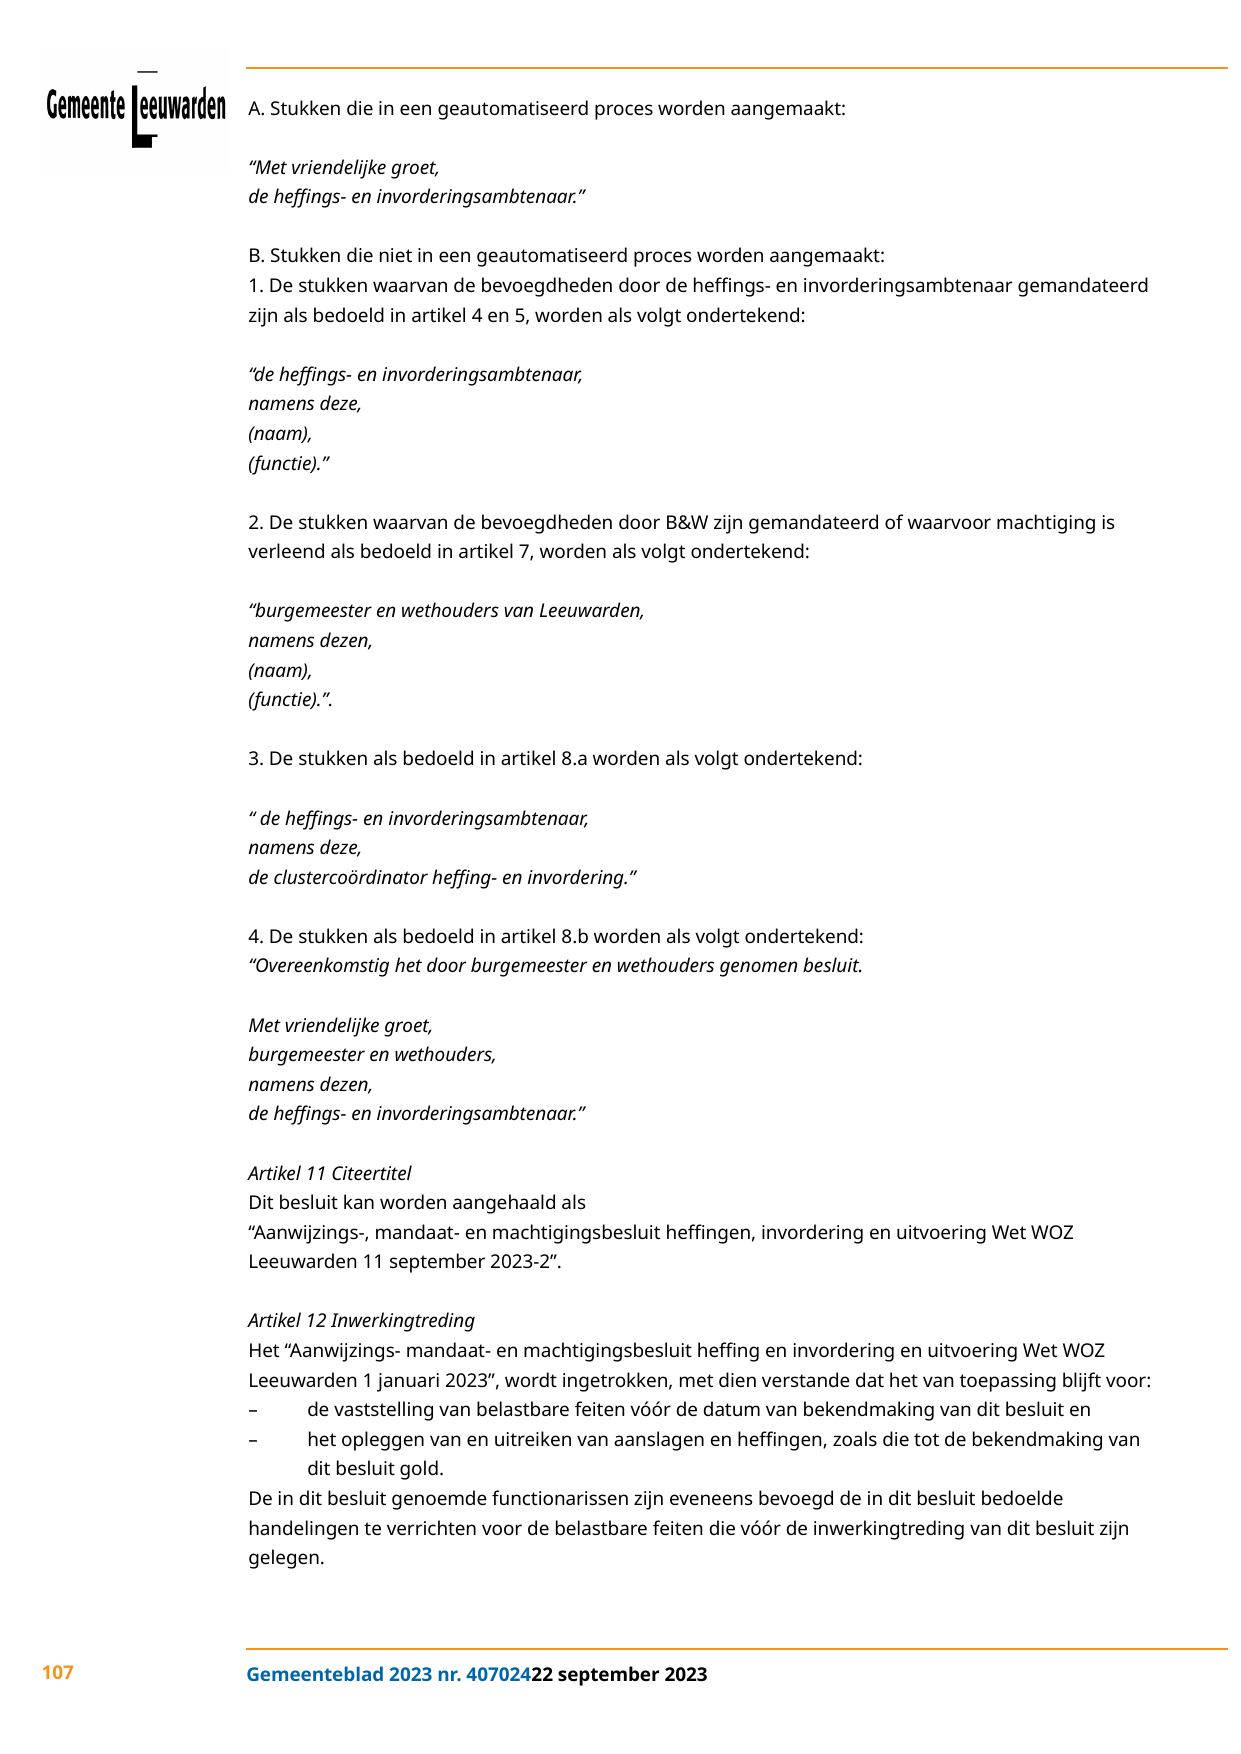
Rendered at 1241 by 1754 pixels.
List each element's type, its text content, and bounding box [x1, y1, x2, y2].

picture [41, 47, 231, 172]
text de heffings- en invorderingsambtenaar.” [248, 1101, 1152, 1126]
text namens dezen, [248, 627, 1152, 653]
text 2. De stukken waarvan de bevoegdheden door B&W zijn gemandateerd of waarvoor machtiging is verleend als bedoeld in artikel 7, worden als volgt ondertekend: [248, 509, 1152, 564]
text namens deze, [248, 391, 1152, 416]
text A. Stukken die in een geautomatiseerd proces worden aangemaakt: [248, 95, 1152, 121]
text (functie).” [248, 450, 1152, 476]
text Met vriendelijke groet, [248, 1012, 1152, 1038]
text (functie).”. [248, 686, 1152, 712]
text 4. De stukken als bedoeld in artikel 8.b worden als volgt ondertekend: [248, 923, 1152, 949]
text burgemeester en wethouders, [248, 1041, 1152, 1067]
text 1. De stukken waarvan de bevoegdheden door de heffings- en invorderingsambtenaar gemandateerd zijn als bedoeld in artikel 4 en 5, worden als volgt ondertekend: [248, 272, 1152, 328]
text “ de heffings- en invorderingsambtenaar, [248, 805, 1152, 831]
text (naam), [248, 657, 1152, 683]
text “Met vriendelijke groet, [248, 154, 1152, 180]
text “Aanwijzings-, mandaat- en machtigingsbesluit heffingen, invordering en uitvoering Wet WOZ Leeuwarden 11 september 2023-2”. [248, 1219, 1152, 1274]
text De in dit besluit genoemde functionarissen zijn eveneens bevoegd de in dit besluit bedoelde handelingen te verrichten voor de belastbare feiten die vóór de inwerkingtreding van dit besluit zijn gelegen. [248, 1485, 1152, 1570]
text Artikel 11 Citeertitel [248, 1160, 1152, 1186]
text “de heffings- en invorderingsambtenaar, [248, 361, 1152, 387]
text namens dezen, [248, 1071, 1152, 1097]
text de heffings- en invorderingsambtenaar.” [248, 183, 1152, 209]
text Artikel 12 Inwerkingtreding [248, 1308, 1152, 1333]
list het opleggen van en uitreiken van aanslagen en heffingen, zoals die tot de bekendmaking van dit besluit gold. [248, 1426, 1152, 1481]
list de vaststelling van belastbare feiten vóór de datum van bekendmaking van dit besluit en [248, 1396, 1152, 1422]
text namens deze, [248, 834, 1152, 860]
text B. Stukken die niet in een geautomatiseerd proces worden aangemaakt: [248, 243, 1152, 268]
text (naam), [248, 420, 1152, 446]
text “burgemeester en wethouders van Leeuwarden, [248, 598, 1152, 623]
text “Overeenkomstig het door burgemeester en wethouders genomen besluit. [248, 953, 1152, 978]
text de clustercoördinator heffing- en invordering.” [248, 864, 1152, 890]
text 3. De stukken als bedoeld in artikel 8.a worden als volgt ondertekend: [248, 746, 1152, 771]
text Het “Aanwijzings- mandaat- en machtigingsbesluit heffing en invordering en uitvoering Wet WOZ Leeuwarden 1 januari 2023”, wordt ingetrokken, met dien verstande dat het van toepassing blijft voor: [248, 1337, 1152, 1393]
text Dit besluit kan worden aangehaald als [248, 1189, 1152, 1215]
